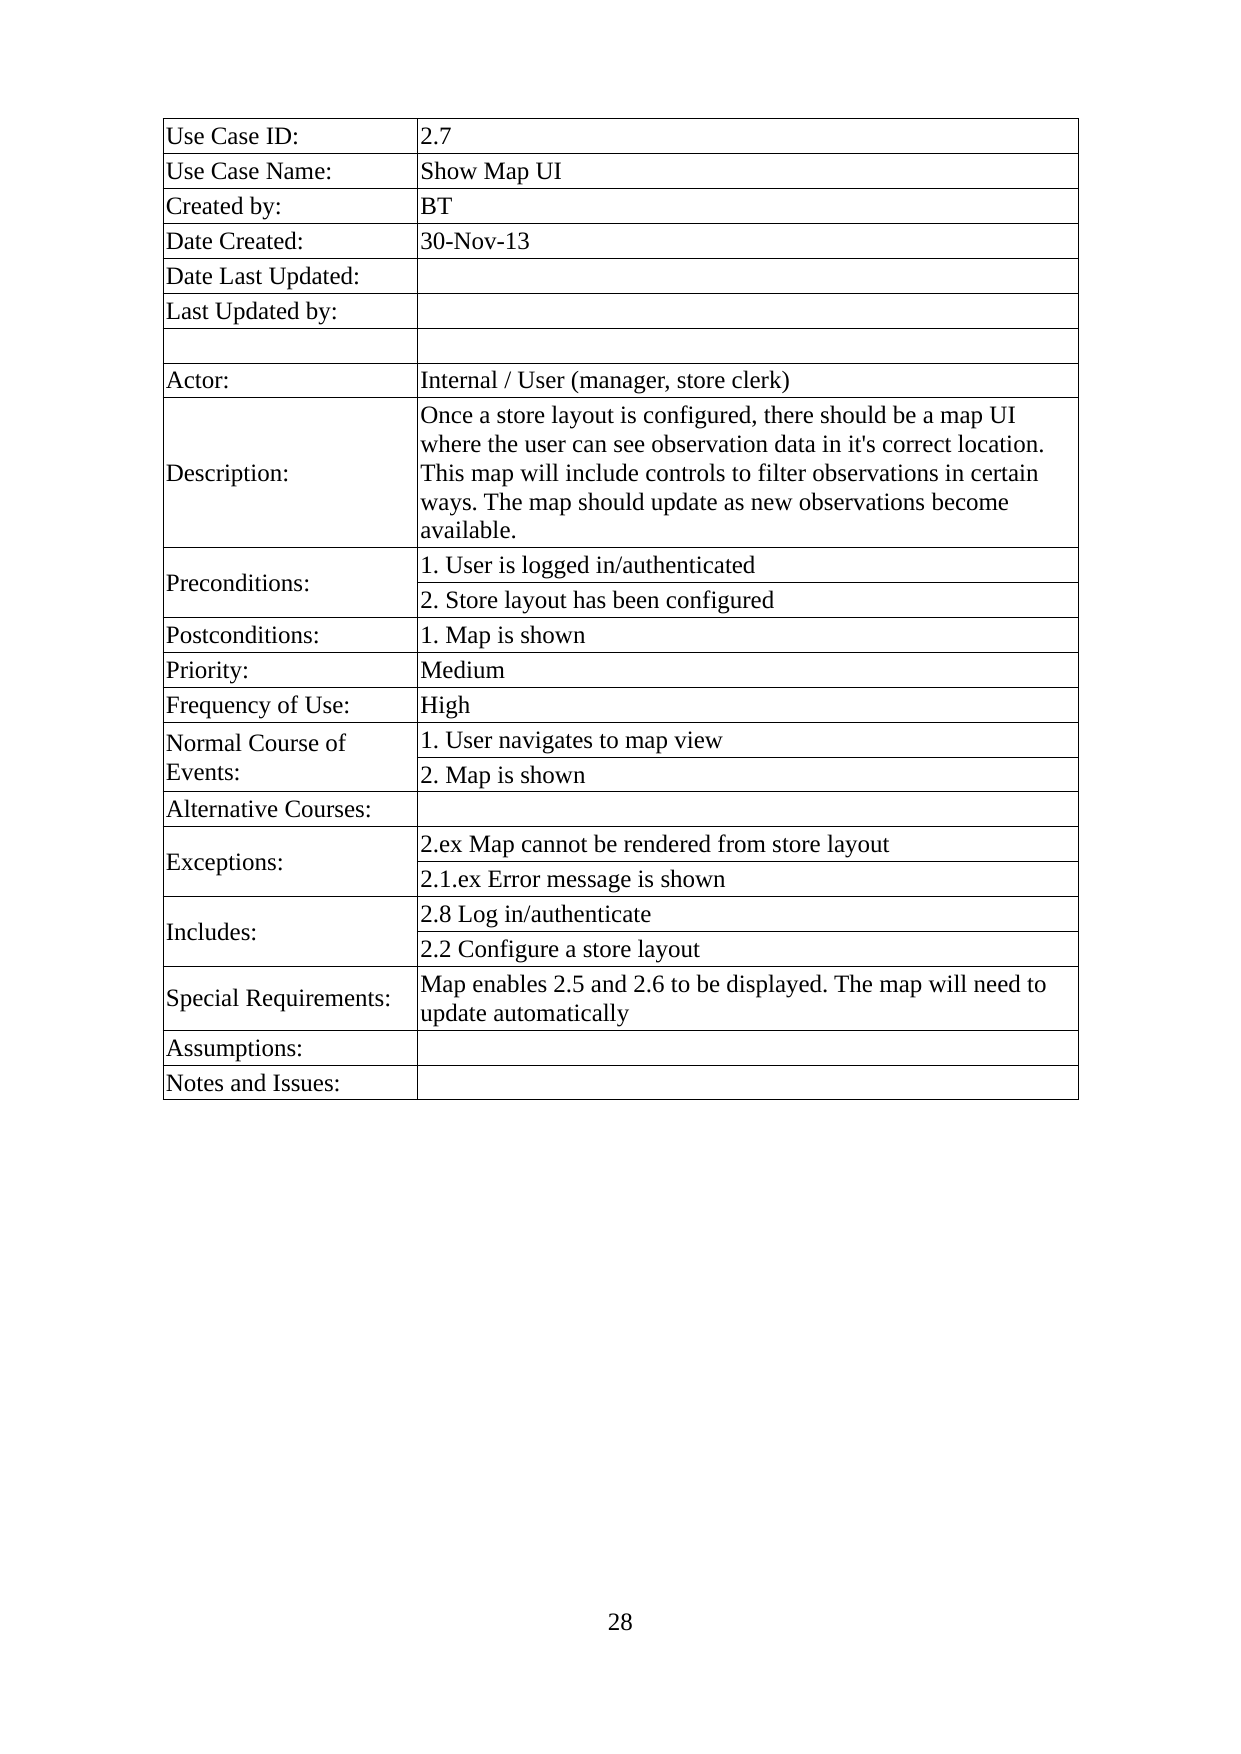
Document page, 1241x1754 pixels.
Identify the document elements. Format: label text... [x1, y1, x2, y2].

table_cell Alternative Courses: [164, 792, 417, 826]
table_cell [418, 792, 1078, 826]
table_cell 2.2 Configure a store layout [418, 932, 1078, 966]
table_cell High [418, 688, 1078, 722]
table_cell Priority: [164, 653, 417, 687]
table_cell Notes and Issues: [164, 1066, 417, 1099]
table_cell [418, 259, 1078, 293]
table_cell [418, 1066, 1078, 1099]
table_header Use Case ID: [164, 119, 417, 153]
table_cell 1. Map is shown [418, 618, 1078, 652]
table_cell Includes: [164, 897, 417, 966]
table_cell Show Map UI [418, 154, 1078, 188]
table_cell Date Created: [164, 224, 417, 258]
table_cell [418, 294, 1078, 327]
table_cell Preconditions: [164, 548, 417, 617]
table_cell Medium [418, 653, 1078, 687]
table_cell 2.ex Map cannot be rendered from store layout [418, 827, 1078, 861]
table_cell 2. Store layout has been configured [418, 583, 1078, 617]
table_cell 30-Nov-13 [418, 224, 1078, 258]
table_cell Normal Course of Events: [164, 723, 417, 791]
table_header 2.7 [418, 119, 1078, 153]
table_cell Date Last Updated: [164, 259, 417, 293]
table_cell Actor: [164, 364, 417, 397]
table_cell BT [418, 189, 1078, 223]
table_cell 1. User is logged in/authenticated [418, 548, 1078, 582]
table_cell [164, 329, 417, 362]
table_cell Internal / User (manager, store clerk) [418, 364, 1078, 397]
table_cell Once a store layout is configured, there should be a map UI where the user can see observation data in it's correct location. This map will include controls to filter observations in certain ways. The map should update as new observations become available. [418, 398, 1078, 547]
table_cell Map enables 2.5 and 2.6 to be displayed. The map will need to update automatically [418, 967, 1078, 1029]
table_cell Use Case Name: [164, 154, 417, 188]
table_cell 2. Map is shown [418, 758, 1078, 791]
table_cell [418, 1031, 1078, 1064]
table_cell Description: [164, 398, 417, 547]
table_cell 1. User navigates to map view [418, 723, 1078, 757]
table_cell Special Requirements: [164, 967, 417, 1029]
table_cell 2.1.ex Error message is shown [418, 862, 1078, 896]
table_cell Postconditions: [164, 618, 417, 652]
table_cell Created by: [164, 189, 417, 223]
table_cell Frequency of Use: [164, 688, 417, 722]
table_cell 2.8 Log in/authenticate [418, 897, 1078, 931]
table_cell Last Updated by: [164, 294, 417, 327]
table_cell [418, 329, 1078, 362]
table_cell Exceptions: [164, 827, 417, 896]
table_cell Assumptions: [164, 1031, 417, 1064]
